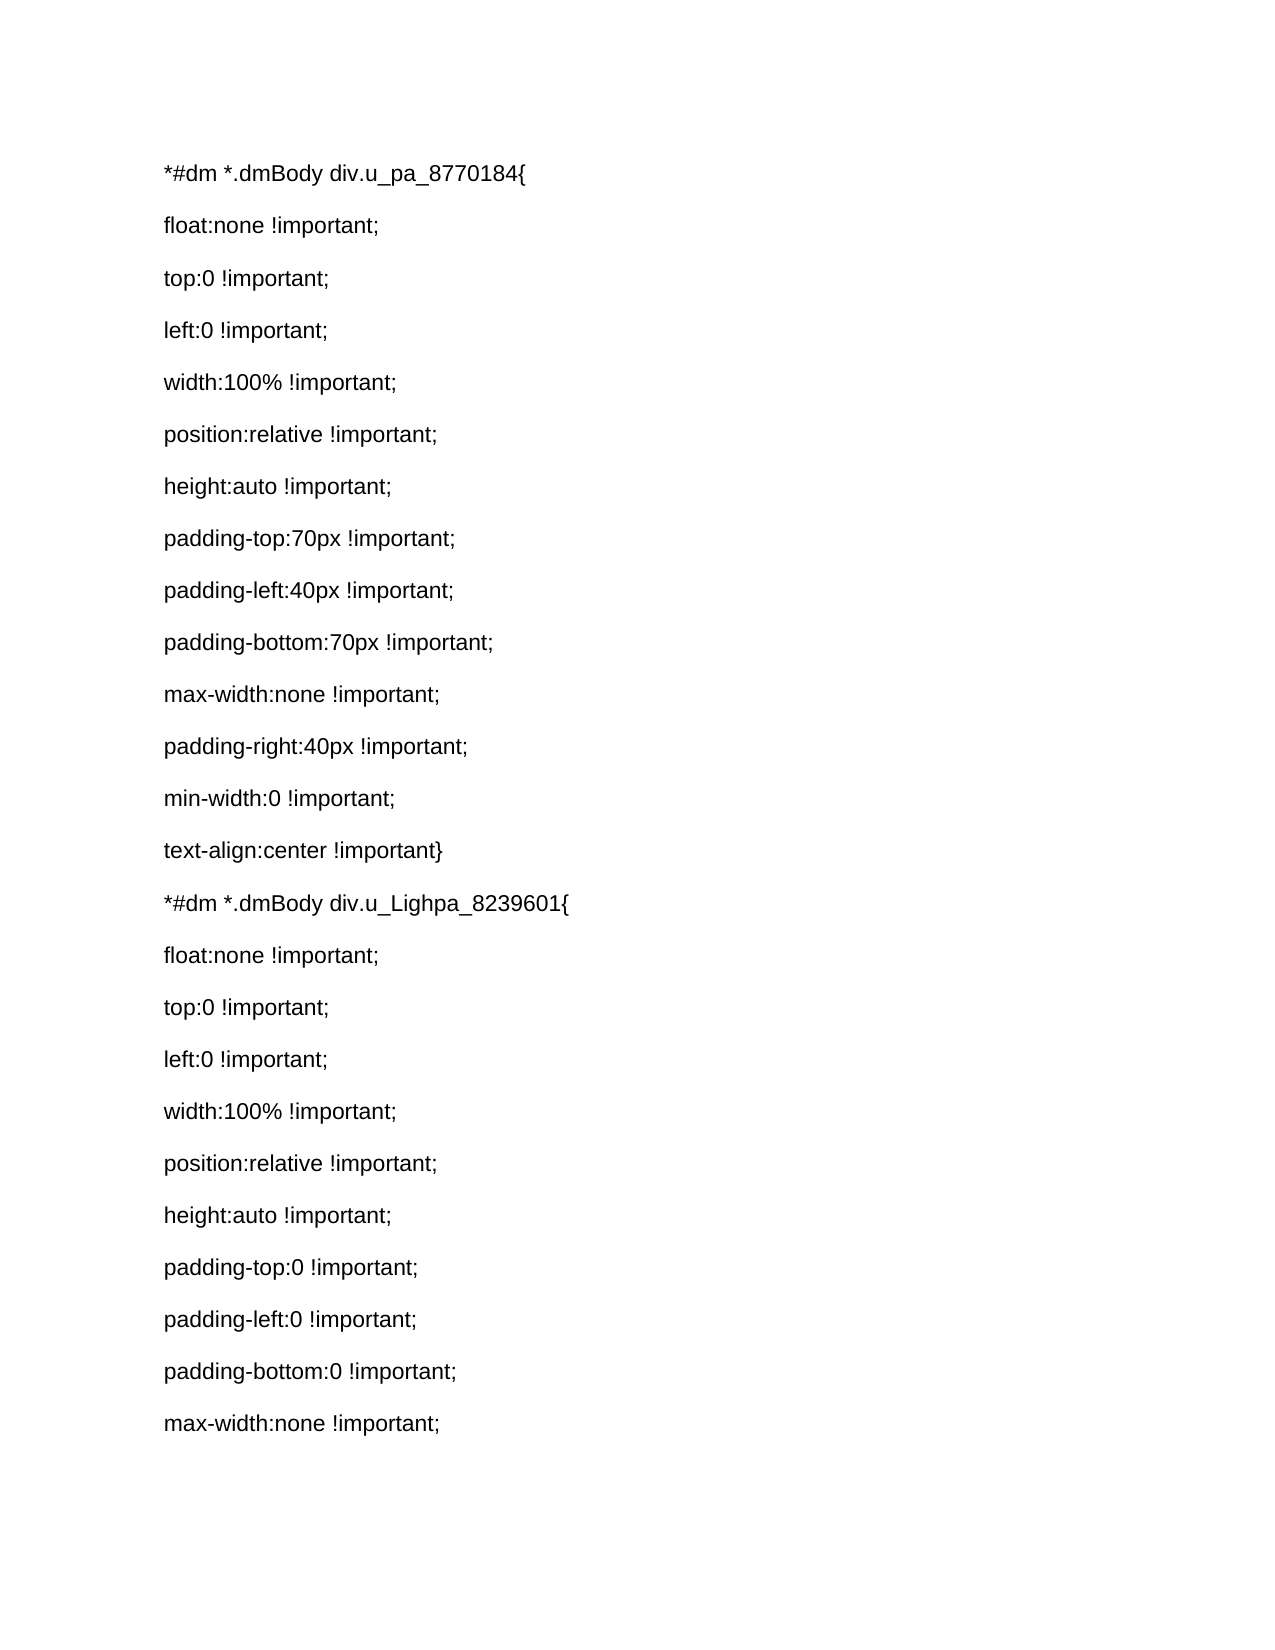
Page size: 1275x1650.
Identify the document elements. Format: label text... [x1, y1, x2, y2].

table_cell left:0 !important; [153, 306, 1125, 358]
table_cell padding-left:0 !important; [153, 1296, 1125, 1348]
table_cell padding-bottom:70px !important; [153, 619, 1125, 671]
table_cell padding-top:0 !important; [153, 1244, 1125, 1296]
table_cell padding-top:70px !important; [153, 515, 1125, 567]
table_cell top:0 !important; [153, 254, 1125, 306]
table_cell width:100% !important; [153, 358, 1125, 410]
table_cell *#dm *.dmBody div.u_pa_8770184{ [153, 150, 1125, 202]
table_cell padding-right:40px !important; [153, 723, 1125, 775]
table_cell width:100% !important; [153, 1088, 1125, 1139]
table_cell position:relative !important; [153, 1140, 1125, 1192]
table_cell float:none !important; [153, 202, 1125, 254]
table_cell height:auto !important; [153, 1192, 1125, 1244]
table_cell top:0 !important; [153, 983, 1125, 1035]
table_cell height:auto !important; [153, 463, 1125, 514]
table_cell *#dm *.dmBody div.u_Lighpa_8239601{ [153, 879, 1125, 931]
table_cell left:0 !important; [153, 1035, 1125, 1087]
table_cell position:relative !important; [153, 410, 1125, 462]
table_cell max-width:none !important; [153, 1400, 1125, 1452]
table_cell min-width:0 !important; [153, 775, 1125, 827]
table_cell padding-bottom:0 !important; [153, 1348, 1125, 1400]
table_cell padding-left:40px !important; [153, 567, 1125, 619]
table_cell float:none !important; [153, 931, 1125, 983]
table_cell max-width:none !important; [153, 671, 1125, 723]
table_cell text-align:center !important} [153, 827, 1125, 879]
